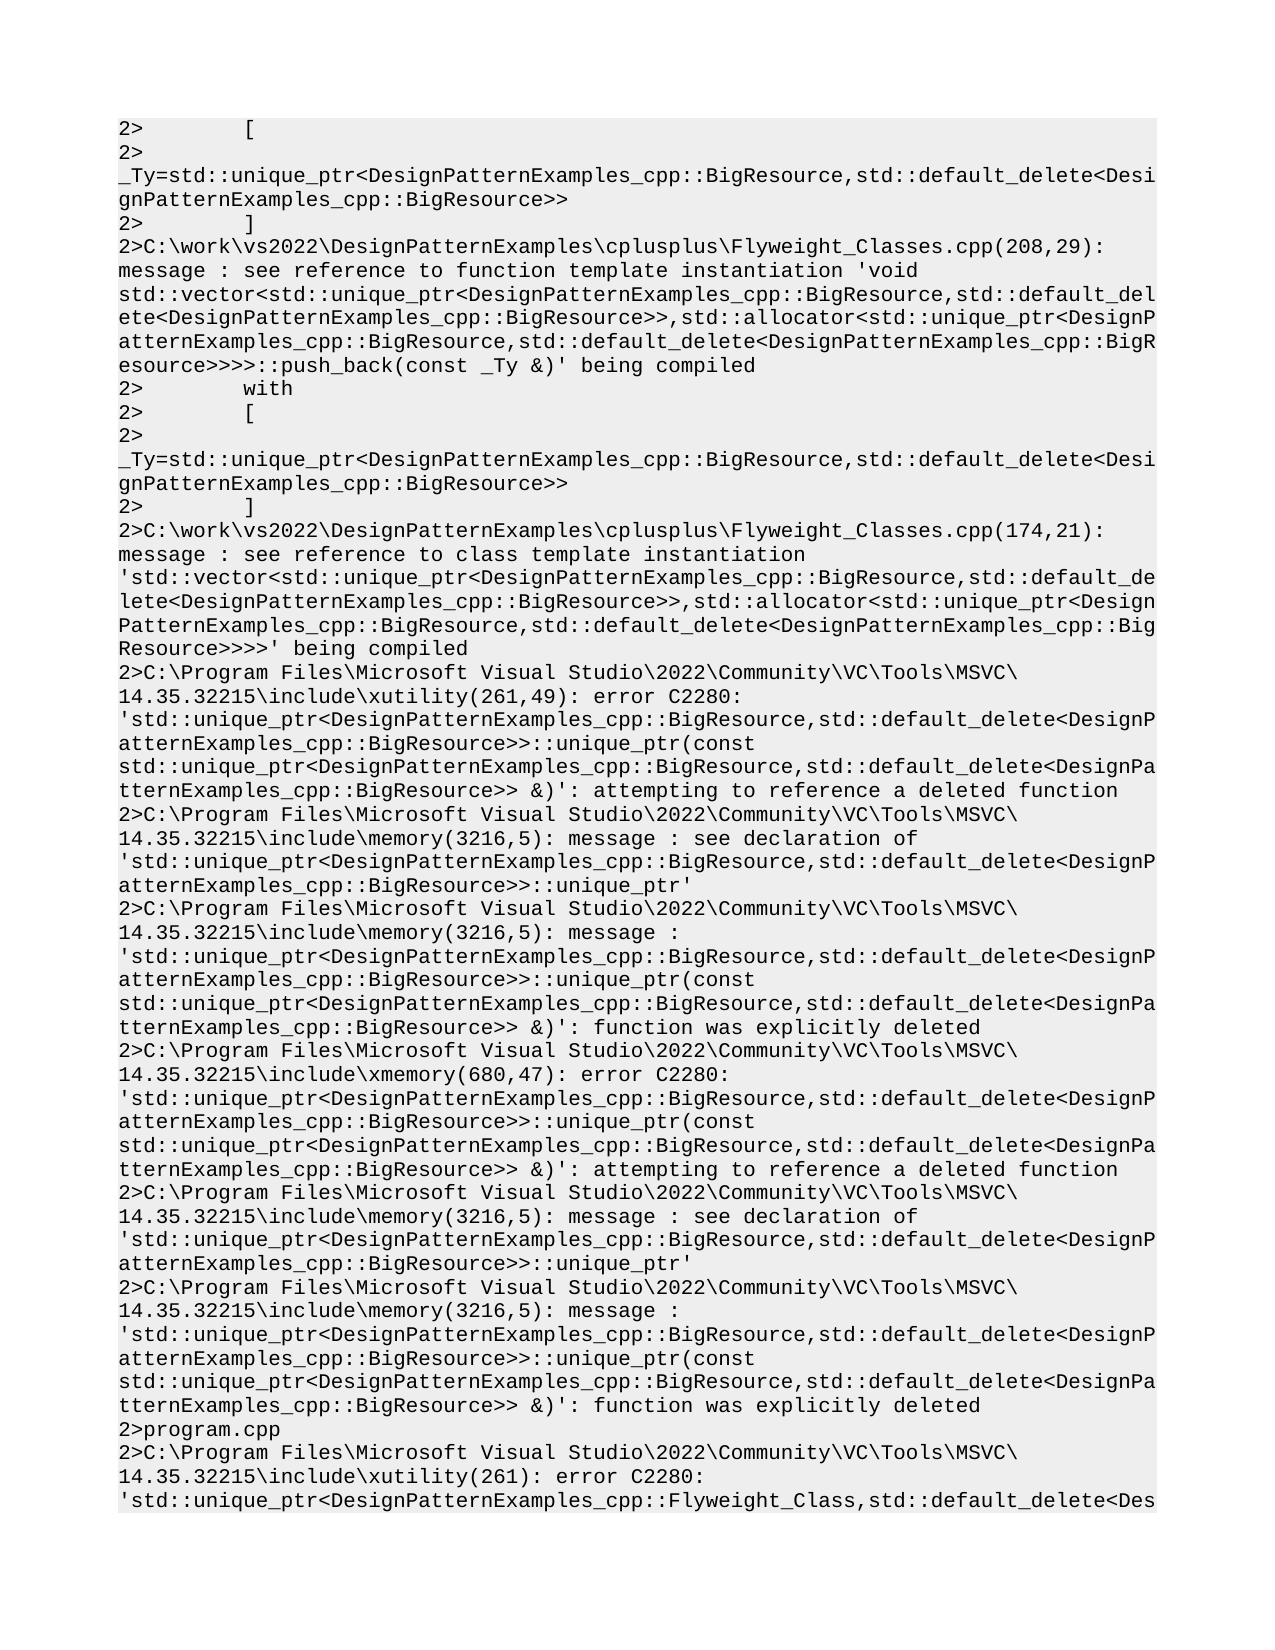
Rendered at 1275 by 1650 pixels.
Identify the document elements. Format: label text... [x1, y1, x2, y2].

text 2> with [118, 378, 1157, 402]
text 2>C:\work\vs2022\DesignPatternExamples\cplusplus\Flyweight_Classes.cpp(208,29): message : see reference to function template instantiation 'void std::vector<std::unique_ptr<DesignPatternExamples_cpp::BigResource,std::default_delete<DesignPatternExamples_cpp::BigResource>>,std::allocator<std::unique_ptr<DesignPatternExamples_cpp::BigResource,std::default_delete<DesignPatternExamples_cpp::BigResource>>>>::push_back(const _Ty &)' being compiled [118, 236, 1157, 378]
text 2>C:\Program Files\Microsoft Visual Studio\2022\Community\VC\Tools\MSVC\14.35.32215\include\xutility(261,49): error C2280: 'std::unique_ptr<DesignPatternExamples_cpp::BigResource,std::default_delete<DesignPatternExamples_cpp::BigResource>>::unique_ptr(const std::unique_ptr<DesignPatternExamples_cpp::BigResource,std::default_delete<DesignPatternExamples_cpp::BigResource>> &)': attempting to reference a deleted function [118, 662, 1157, 804]
text 2> _Ty=std::unique_ptr<DesignPatternExamples_cpp::BigResource,std::default_delete<DesignPatternExamples_cpp::BigResource>> [118, 426, 1157, 496]
text 2>C:\Program Files\Microsoft Visual Studio\2022\Community\VC\Tools\MSVC\14.35.32215\include\xutility(261): error C2280: 'std::unique_ptr<DesignPatternExamples_cpp::Flyweight_Class,std::default_delete<Des [118, 1442, 1157, 1513]
text 2>program.cpp [118, 1419, 1157, 1442]
text 2>C:\Program Files\Microsoft Visual Studio\2022\Community\VC\Tools\MSVC\14.35.32215\include\memory(3216,5): message : 'std::unique_ptr<DesignPatternExamples_cpp::BigResource,std::default_delete<DesignPatternExamples_cpp::BigResource>>::unique_ptr(const std::unique_ptr<DesignPatternExamples_cpp::BigResource,std::default_delete<DesignPatternExamples_cpp::BigResource>> &)': function was explicitly deleted [118, 1277, 1157, 1419]
text 2>C:\Program Files\Microsoft Visual Studio\2022\Community\VC\Tools\MSVC\14.35.32215\include\xmemory(680,47): error C2280: 'std::unique_ptr<DesignPatternExamples_cpp::BigResource,std::default_delete<DesignPatternExamples_cpp::BigResource>>::unique_ptr(const std::unique_ptr<DesignPatternExamples_cpp::BigResource,std::default_delete<DesignPatternExamples_cpp::BigResource>> &)': attempting to reference a deleted function [118, 1040, 1157, 1182]
text 2> [ [118, 402, 1157, 426]
text 2>C:\Program Files\Microsoft Visual Studio\2022\Community\VC\Tools\MSVC\14.35.32215\include\memory(3216,5): message : see declaration of 'std::unique_ptr<DesignPatternExamples_cpp::BigResource,std::default_delete<DesignPatternExamples_cpp::BigResource>>::unique_ptr' [118, 1182, 1157, 1277]
text 2> ] [118, 496, 1157, 520]
text 2> [ [118, 118, 1157, 142]
text 2> ] [118, 213, 1157, 236]
text 2>C:\work\vs2022\DesignPatternExamples\cplusplus\Flyweight_Classes.cpp(174,21): message : see reference to class template instantiation 'std::vector<std::unique_ptr<DesignPatternExamples_cpp::BigResource,std::default_delete<DesignPatternExamples_cpp::BigResource>>,std::allocator<std::unique_ptr<DesignPatternExamples_cpp::BigResource,std::default_delete<DesignPatternExamples_cpp::BigResource>>>>' being compiled [118, 520, 1157, 662]
text 2> _Ty=std::unique_ptr<DesignPatternExamples_cpp::BigResource,std::default_delete<DesignPatternExamples_cpp::BigResource>> [118, 142, 1157, 213]
text 2>C:\Program Files\Microsoft Visual Studio\2022\Community\VC\Tools\MSVC\14.35.32215\include\memory(3216,5): message : see declaration of 'std::unique_ptr<DesignPatternExamples_cpp::BigResource,std::default_delete<DesignPatternExamples_cpp::BigResource>>::unique_ptr' [118, 804, 1157, 898]
text 2>C:\Program Files\Microsoft Visual Studio\2022\Community\VC\Tools\MSVC\14.35.32215\include\memory(3216,5): message : 'std::unique_ptr<DesignPatternExamples_cpp::BigResource,std::default_delete<DesignPatternExamples_cpp::BigResource>>::unique_ptr(const std::unique_ptr<DesignPatternExamples_cpp::BigResource,std::default_delete<DesignPatternExamples_cpp::BigResource>> &)': function was explicitly deleted [118, 898, 1157, 1040]
